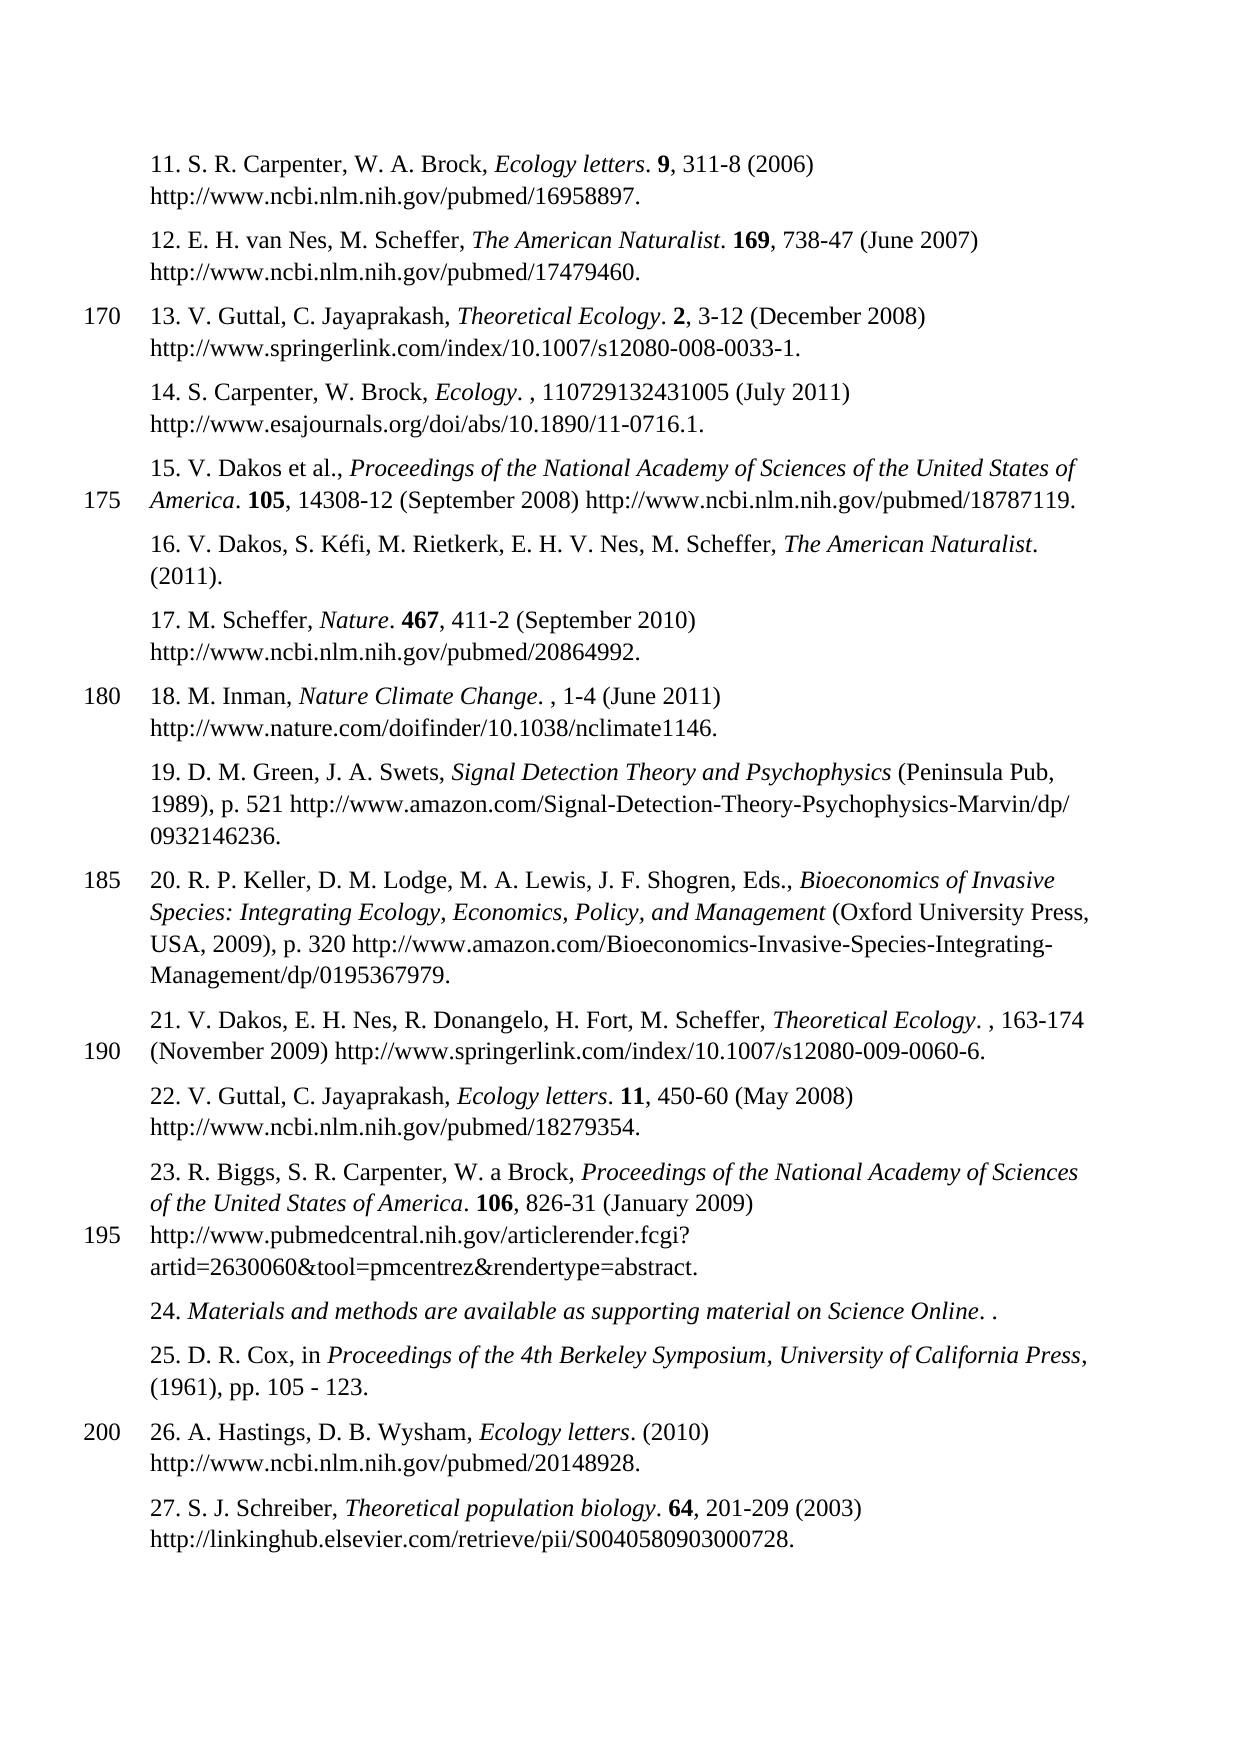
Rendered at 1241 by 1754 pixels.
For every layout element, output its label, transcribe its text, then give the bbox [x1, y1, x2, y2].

text 24. Materials and methods are available as supporting material on Science Online. . [150, 1297, 1090, 1325]
text 26. A. Hastings, D. B. Wysham, Ecology letters. (2010) http://www.ncbi.nlm.nih.gov/pubmed/20148928. [150, 1418, 1090, 1477]
text 14. S. Carpenter, W. Brock, Ecology. , 110729132431005 (July 2011) http://www.esajournals.org/doi/abs/10.1890/11-0716.1. [150, 378, 1090, 438]
text 20. R. P. Keller, D. M. Lodge, M. A. Lewis, J. F. Shogren, Eds., Bioeconomics of Invasive Species: Integrating Ecology, Economics, Policy, and Management (Oxford University Press, USA, 2009), p. 320 http://www.amazon.com/Bioeconomics-Invasive-Species-Integrating-Management/dp/0195367979. [150, 866, 1090, 989]
text 19. D. M. Green, J. A. Swets, Signal Detection Theory and Psychophysics (Peninsula Pub, 1989), p. 521 http://www.amazon.com/Signal-Detection-Theory-Psychophysics-Marvin/dp/0932146236. [150, 758, 1090, 849]
text 15. V. Dakos et al., Proceedings of the National Academy of Sciences of the United States of America. 105, 14308-12 (September 2008) http://www.ncbi.nlm.nih.gov/pubmed/18787119. [150, 454, 1090, 514]
text 21. V. Dakos, E. H. Nes, R. Donangelo, H. Fort, M. Scheffer, Theoretical Ecology. , 163-174 (November 2009) http://www.springerlink.com/index/10.1007/s12080-009-0060-6. [150, 1006, 1090, 1065]
text 27. S. J. Schreiber, Theoretical population biology. 64, 201-209 (2003) http://linkinghub.elsevier.com/retrieve/pii/S0040580903000728. [150, 1494, 1090, 1553]
text 18. M. Inman, Nature Climate Change. , 1-4 (June 2011) http://www.nature.com/doifinder/10.1038/nclimate1146. [150, 682, 1090, 742]
text 23. R. Biggs, S. R. Carpenter, W. a Brock, Proceedings of the National Academy of Sciences of the United States of America. 106, 826-31 (January 2009) http://www.pubmedcentral.nih.gov/articlerender.fcgi?artid=2630060&tool=pmcentrez&rendertype=abstract. [150, 1158, 1090, 1281]
text 25. D. R. Cox, in Proceedings of the 4th Berkeley Symposium, University of California Press, (1961), pp. 105 - 123. [150, 1342, 1090, 1401]
text 16. V. Dakos, S. Kéfi, M. Rietkerk, E. H. V. Nes, M. Scheffer, The American Naturalist. (2011). [150, 530, 1090, 590]
text 11. S. R. Carpenter, W. A. Brock, Ecology letters. 9, 311-8 (2006) http://www.ncbi.nlm.nih.gov/pubmed/16958897. [150, 150, 1090, 209]
text 13. V. Guttal, C. Jayaprakash, Theoretical Ecology. 2, 3-12 (December 2008) http://www.springerlink.com/index/10.1007/s12080-008-0033-1. [150, 302, 1090, 362]
text 17. M. Scheffer, Nature. 467, 411-2 (September 2010) http://www.ncbi.nlm.nih.gov/pubmed/20864992. [150, 606, 1090, 666]
text 12. E. H. van Nes, M. Scheffer, The American Naturalist. 169, 738-47 (June 2007) http://www.ncbi.nlm.nih.gov/pubmed/17479460. [150, 226, 1090, 286]
text 22. V. Guttal, C. Jayaprakash, Ecology letters. 11, 450-60 (May 2008) http://www.ncbi.nlm.nih.gov/pubmed/18279354. [150, 1082, 1090, 1141]
